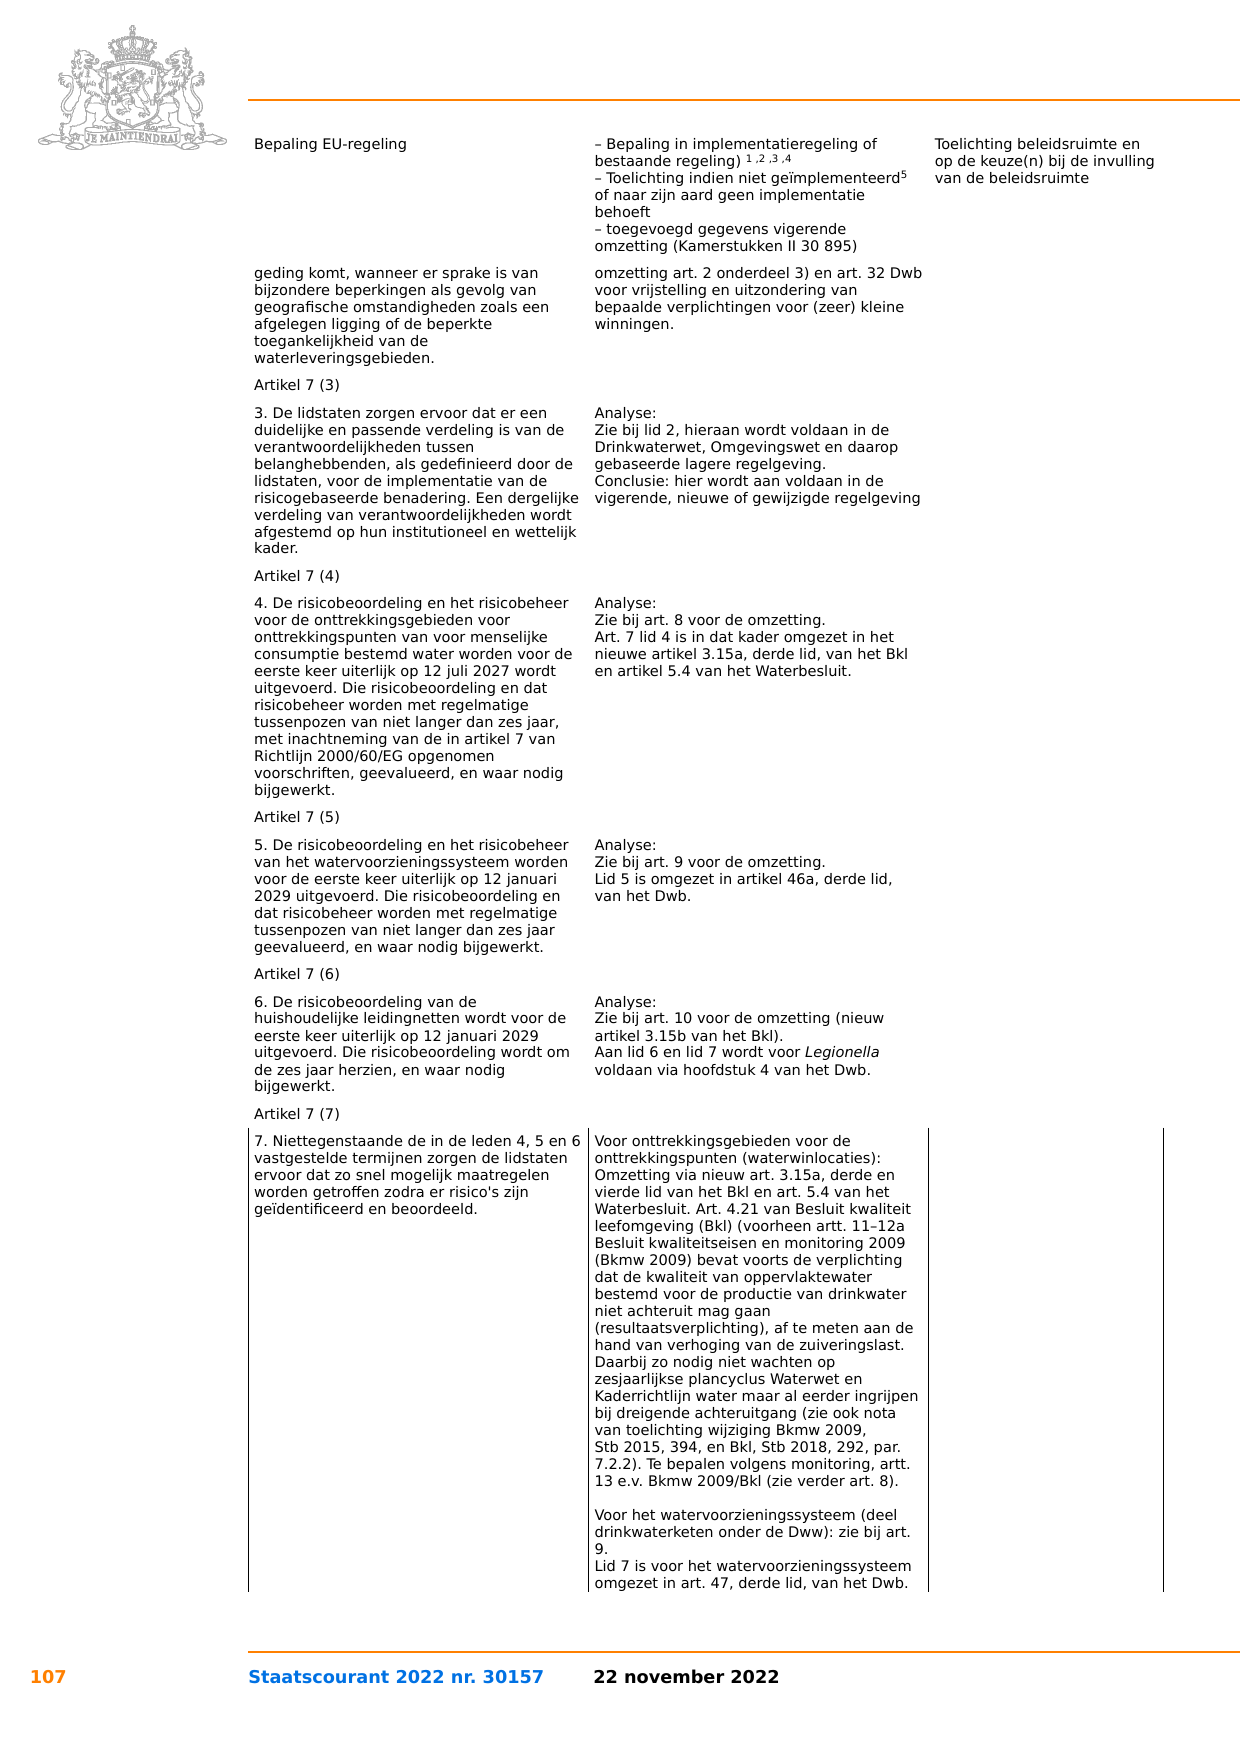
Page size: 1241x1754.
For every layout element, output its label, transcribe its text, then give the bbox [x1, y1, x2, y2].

picture [38, 25, 227, 150]
table_cell 5. De risicobeoordeling en het risicobeheer van het watervoorzieningssysteem worden voor de eerste keer uiterlijk op 12 januari 2029 uitgevoerd. Die risicobeoordeling en dat risicobeheer worden met regelmatige tussenpozen van niet langer dan zes jaar geevalueerd, en waar nodig bijgewerkt. [249, 832, 588, 960]
table_cell omzetting art. 2 onderdeel 3) en art. 32 Dwb voor vrijstelling en uitzondering van bepaalde verplichtingen voor (zeer) kleine winningen. [589, 260, 928, 371]
table_cell 3. De lidstaten zorgen ervoor dat er een duidelijke en passende verdeling is van de verantwoordelijkheden tussen belanghebbenden, als gedefinieerd door de lidstaten, voor de implementatie van de risicogebaseerde benadering. Een dergelijke verdeling van verantwoordelijkheden wordt afgestemd op hun institutioneel en wettelijk kader. [249, 400, 588, 562]
table_cell [249, 1507, 588, 1592]
table_cell [929, 591, 1163, 804]
table_cell [589, 961, 928, 988]
table_cell 4. De risicobeoordeling en het risicobeheer voor de onttrekkingsgebieden voor onttrekkingspunten van voor menselijke consumptie bestemd water worden voor de eerste keer uiterlijk op 12 juli 2027 wordt uitgevoerd. Die risicobeoordeling en dat risicobeheer worden met regelmatige tussenpozen van niet langer dan zes jaar, met inachtneming van de in artikel 7 van Richtlijn 2000/60/EG opgenomen voorschriften, geevalueerd, en waar nodig bijgewerkt. [249, 591, 588, 804]
table_cell Analyse: Zie bij art. 9 voor de omzetting. Lid 5 is omgezet in artikel 46a, derde lid, van het Dwb. [589, 832, 928, 960]
table_header – Bepaling in implementatieregeling of bestaande regeling) 1,2,3,4 – Toelichting indien niet geïmplementeerd5 of naar zijn aard geen implementatie behoeft – toegevoegd gegevens vigerende omzetting (Kamerstukken II 30 895) [589, 131, 928, 259]
table_cell Artikel 7 (5) [249, 805, 588, 831]
table_cell Voor onttrekkingsgebieden voor de onttrekkingspunten (waterwinlocaties): Omzetting via nieuw art. 3.15a, derde en vierde lid van het Bkl en art. 5.4 van het Waterbesluit. Art. 4.21 van Besluit kwaliteit leefomgeving (Bkl) (voorheen artt. 11–12a Besluit kwaliteitseisen en monitoring 2009 (Bkmw 2009) bevat voorts de verplichting dat de kwaliteit van oppervlaktewater bestemd voor de productie van drinkwater niet achteruit mag gaan (resultaatsverplichting), af te meten aan de hand van verhoging van de zuiveringslast. Daarbij zo nodig niet wachten op zesjaarlijkse plancyclus Waterwet en Kaderrichtlijn water maar al eerder ingrijpen bij dreigende achteruitgang (zie ook nota van toelichting wijziging Bkmw 2009, Stb 2015, 394, en Bkl, Stb 2018, 292, par. 7.2.2). Te bepalen volgens monitoring, artt. 13 e.v. Bkmw 2009/Bkl (zie verder art. 8). [589, 1129, 928, 1490]
table_cell [929, 260, 1163, 371]
table_cell [249, 1490, 588, 1507]
table_cell [929, 989, 1163, 1100]
table_cell [589, 805, 928, 831]
table_cell 7. Niettegenstaande de in de leden 4, 5 en 6 vastgestelde termijnen zorgen de lidstaten ervoor dat zo snel mogelijk maatregelen worden getroffen zodra er risico's zijn geïdentificeerd en beoordeeld. [249, 1129, 588, 1490]
table_cell Artikel 7 (3) [249, 373, 588, 399]
table_cell [589, 373, 928, 399]
table_cell [929, 805, 1163, 831]
table_cell [929, 1129, 1163, 1490]
table_cell Artikel 7 (6) [249, 961, 588, 988]
table_header Bepaling EU-regeling [249, 131, 588, 259]
table_cell [929, 1101, 1163, 1127]
table_cell Analyse: Zie bij art. 8 voor de omzetting. Art. 7 lid 4 is in dat kader omgezet in het nieuwe artikel 3.15a, derde lid, van het Bkl en artikel 5.4 van het Waterbesluit. [589, 591, 928, 804]
table_cell [929, 373, 1163, 399]
table_cell [929, 961, 1163, 988]
table_cell [589, 1101, 928, 1127]
table_cell [929, 563, 1163, 589]
table_cell [929, 1490, 1163, 1507]
table_cell 6. De risicobeoordeling van de huishoudelijke leidingnetten wordt voor de eerste keer uiterlijk op 12 januari 2029 uitgevoerd. Die risicobeoordeling wordt om de zes jaar herzien, en waar nodig bijgewerkt. [249, 989, 588, 1100]
table_cell [589, 1490, 928, 1507]
table_cell Artikel 7 (4) [249, 563, 588, 589]
table_cell [589, 563, 928, 589]
table_cell Analyse: Zie bij art. 10 voor de omzetting (nieuw artikel 3.15b van het Bkl). Aan lid 6 en lid 7 wordt voor Legionella voldaan via hoofdstuk 4 van het Dwb. [589, 989, 928, 1100]
table_cell Analyse: Zie bij lid 2, hieraan wordt voldaan in de Drinkwaterwet, Omgevingswet en daarop gebaseerde lagere regelgeving. Conclusie: hier wordt aan voldaan in de vigerende, nieuwe of gewijzigde regelgeving [589, 400, 928, 562]
table_cell [929, 832, 1163, 960]
table_cell Voor het watervoorzieningssysteem (deel drinkwaterketen onder de Dww): zie bij art. 9. Lid 7 is voor het watervoorzieningssysteem omgezet in art. 47, derde lid, van het Dwb. [589, 1507, 928, 1592]
table_cell geding komt, wanneer er sprake is van bijzondere beperkingen als gevolg van geografische omstandigheden zoals een afgelegen ligging of de beperkte toegankelijkheid van de waterleveringsgebieden. [249, 260, 588, 371]
table_cell [929, 1507, 1163, 1592]
table_header Toelichting beleidsruimte en op de keuze(n) bij de invulling van de beleidsruimte [929, 131, 1163, 259]
table_cell [929, 400, 1163, 562]
table_cell Artikel 7 (7) [249, 1101, 588, 1127]
